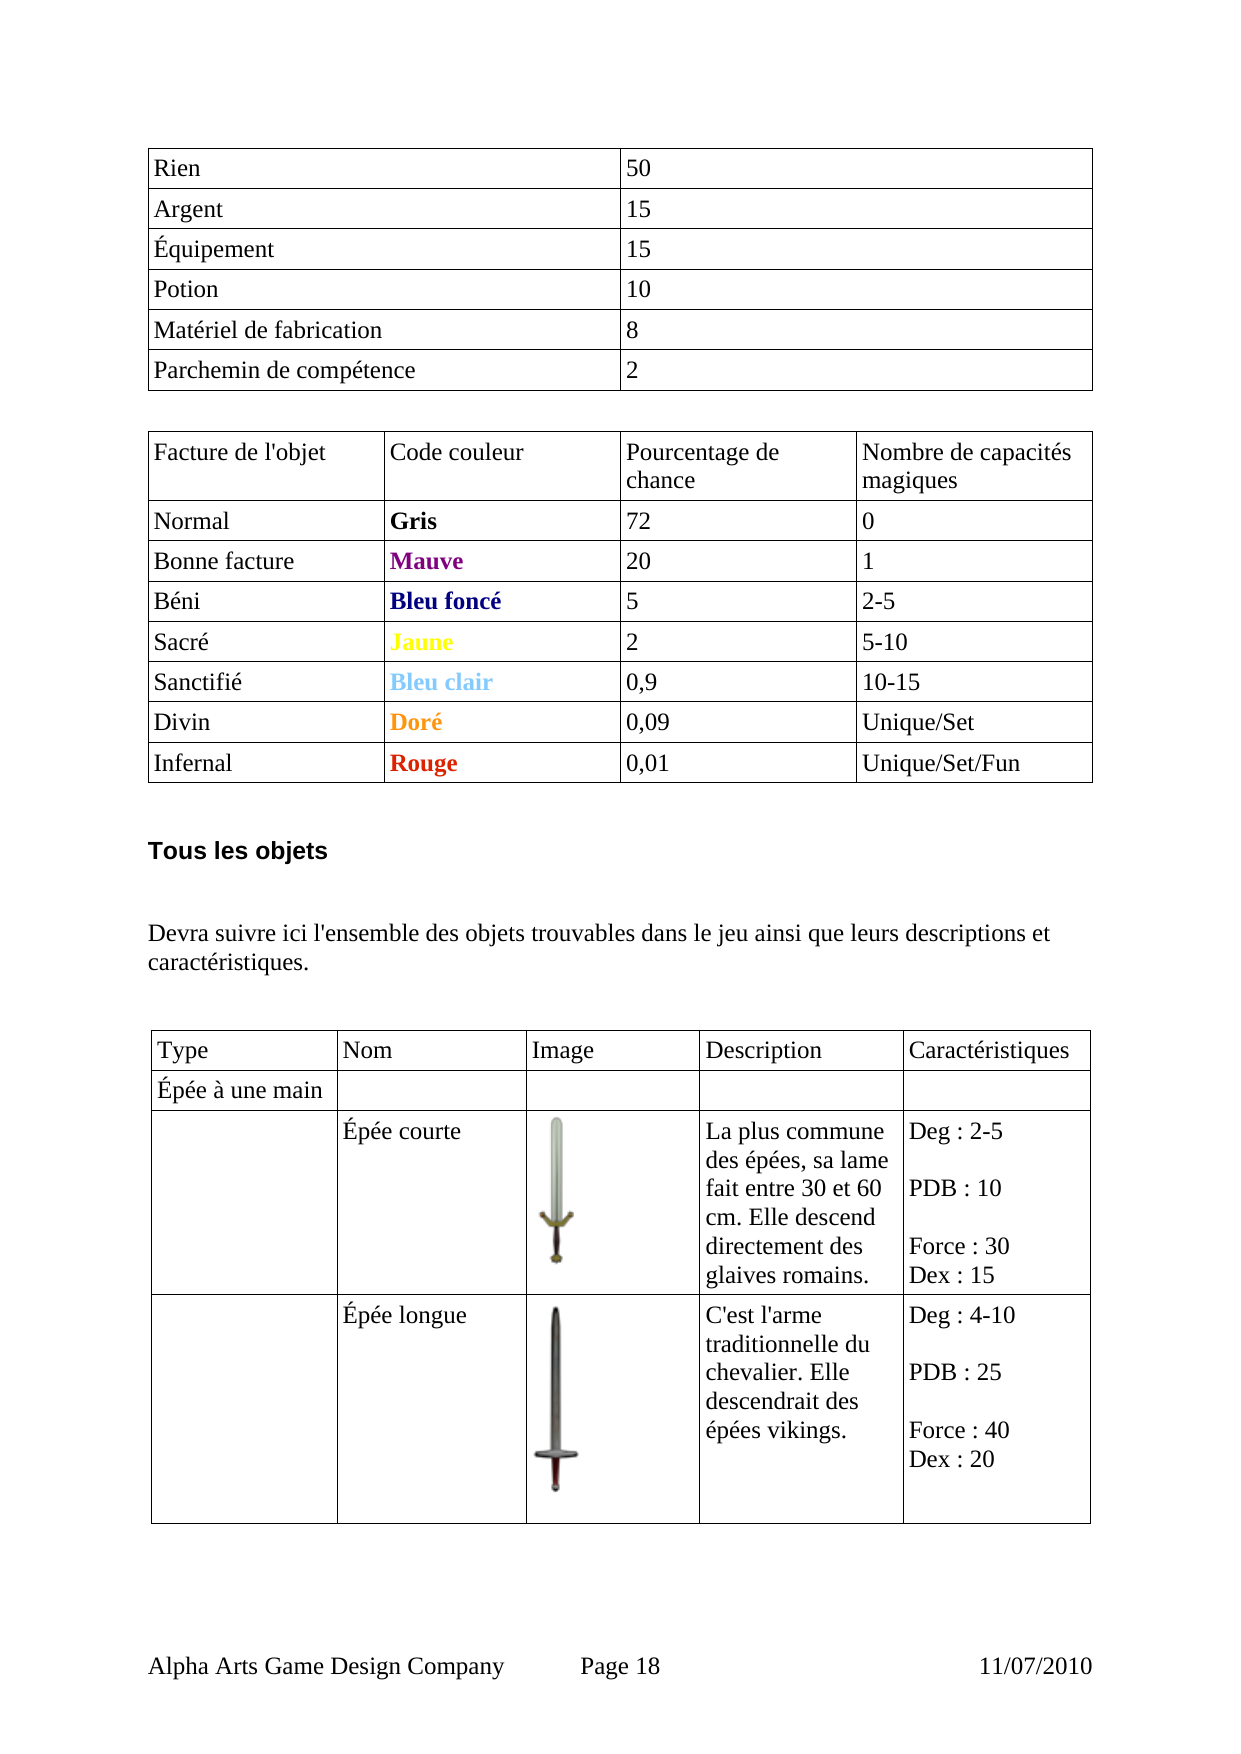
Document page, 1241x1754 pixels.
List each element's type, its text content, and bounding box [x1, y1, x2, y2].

table_cell Bleu clair [385, 662, 620, 701]
table_cell Potion [149, 270, 620, 309]
table_cell Unique/Set [857, 702, 1092, 742]
table_cell Béni [149, 582, 384, 621]
table_cell Équipement [149, 229, 620, 268]
table_cell 10 [621, 270, 1092, 309]
table_cell La plus commune des épées, sa lame fait entre 30 et 60 cm. Elle descend directement des glaives romains. [700, 1111, 903, 1294]
table_header Type [152, 1031, 337, 1070]
table_cell 20 [621, 541, 856, 581]
table_cell Unique/Set/Fun [857, 743, 1092, 782]
table_cell 0,09 [621, 702, 856, 742]
table_cell 5 [621, 582, 856, 621]
table_cell 0 [857, 501, 1092, 540]
table_cell Épée courte [338, 1111, 526, 1294]
table_cell Matériel de fabrication [149, 310, 620, 349]
table_cell 2 [621, 622, 856, 661]
table_cell Parchemin de compétence [149, 350, 620, 389]
table_cell [700, 1071, 903, 1110]
table_cell Gris [385, 501, 620, 540]
table_cell 2 [621, 350, 1092, 389]
table_cell Sanctifié [149, 662, 384, 701]
table_cell Épée à une main [152, 1071, 337, 1110]
table_header Description [700, 1031, 903, 1070]
table_cell [527, 1111, 699, 1294]
table_cell Infernal [149, 743, 384, 782]
table_cell [527, 1071, 699, 1110]
table_cell 15 [621, 229, 1092, 268]
table_header Code couleur [385, 432, 620, 500]
picture [531, 1116, 582, 1266]
subtitle Tous les objets [148, 836, 1092, 864]
table_cell Rouge [385, 743, 620, 782]
table_cell Bonne facture [149, 541, 384, 581]
table_header Nom [338, 1031, 526, 1070]
table_cell 2-5 [857, 582, 1092, 621]
table_header Nombre de capacités magiques [857, 432, 1092, 500]
table_header 50 [621, 149, 1092, 188]
table_cell Normal [149, 501, 384, 540]
table_cell 1 [857, 541, 1092, 581]
table_header Caractéristiques [904, 1031, 1090, 1070]
table_header Pourcentage de chance [621, 432, 856, 500]
table_cell Sacré [149, 622, 384, 661]
table_cell 0,01 [621, 743, 856, 782]
table_cell 8 [621, 310, 1092, 349]
table_cell 0,9 [621, 662, 856, 701]
table_header Facture de l'objet [149, 432, 384, 500]
table_cell Bleu foncé [385, 582, 620, 621]
table_cell C'est l'arme traditionnelle du chevalier. Elle descendrait des épées vikings. [700, 1295, 903, 1523]
table_cell Deg : 2-5 PDB : 10 Force : 30 Dex : 15 [904, 1111, 1090, 1294]
table_cell [152, 1111, 337, 1294]
table_cell Divin [149, 702, 384, 742]
table_cell Mauve [385, 541, 620, 581]
text Devra suivre ici l'ensemble des objets trouvables dans le jeu ainsi que leurs descriptions et caractéristiques. [148, 918, 1092, 976]
table_cell Deg : 4-10 PDB : 25 Force : 40 Dex : 20 [904, 1295, 1090, 1523]
table_header Rien [149, 149, 620, 188]
table_cell 15 [621, 189, 1092, 228]
table_cell 5-10 [857, 622, 1092, 661]
table_cell Doré [385, 702, 620, 742]
table_cell 72 [621, 501, 856, 540]
table_cell Argent [149, 189, 620, 228]
table_cell [152, 1295, 337, 1523]
picture [531, 1300, 582, 1500]
table_cell [904, 1071, 1090, 1110]
table_cell [338, 1071, 526, 1110]
table_cell 10-15 [857, 662, 1092, 701]
table_cell [527, 1295, 699, 1523]
table_cell Jaune [385, 622, 620, 661]
table_cell Épée longue [338, 1295, 526, 1523]
table_header Image [527, 1031, 699, 1070]
